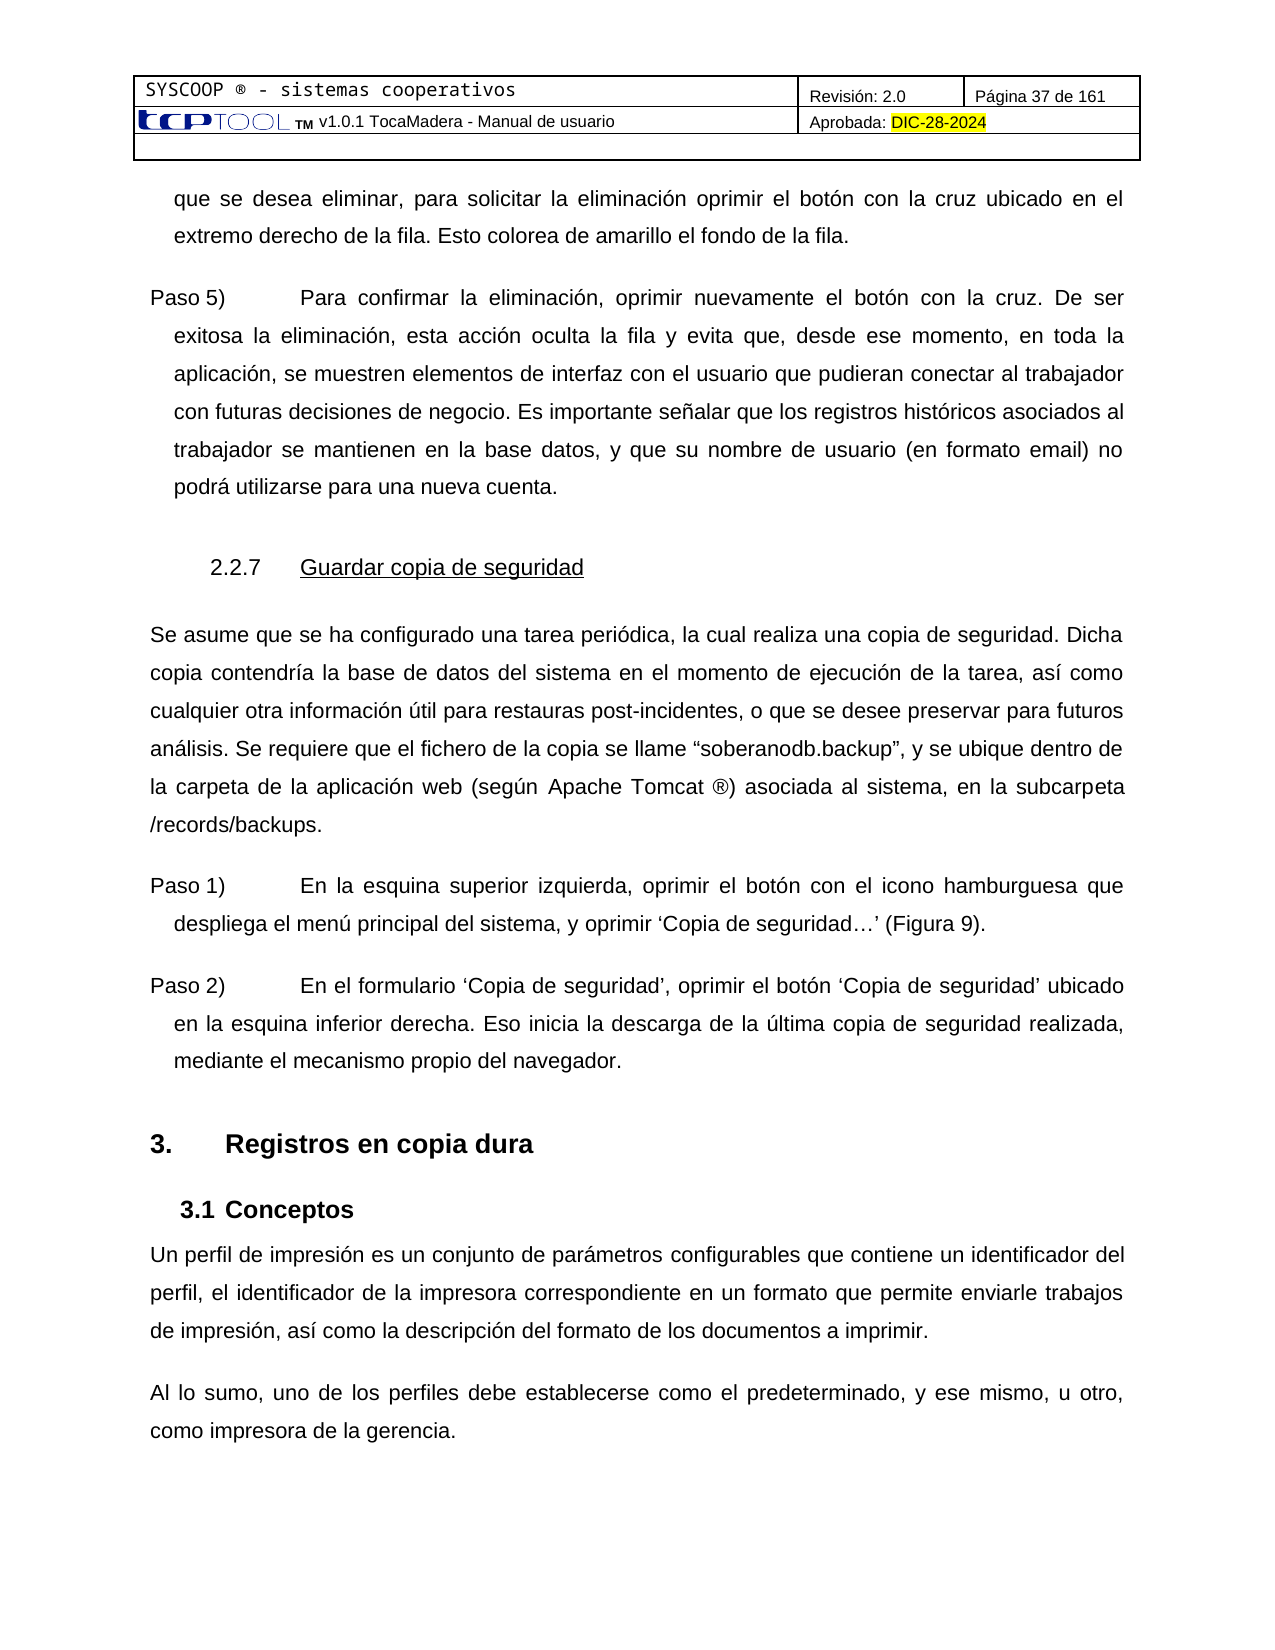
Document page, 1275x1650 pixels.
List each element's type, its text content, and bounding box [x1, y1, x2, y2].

subtitle Conceptos [180, 1196, 1125, 1224]
list En la esquina superior izquierda, oprimir el botón con el icono hamburguesa que despliega el menú principal del sistema, y oprimir ‘Copia de seguridad…’ (Figura 9). [150, 873, 1125, 936]
text Al lo sumo, uno de los perfiles debe establecerse como el predeterminado, y ese mismo, u otro, como impresora de la gerencia. [150, 1380, 1125, 1443]
list Para confirmar la eliminación, oprimir nuevamente el botón con la cruz. De ser exitosa la eliminación, esta acción oculta la fila y evita que, desde ese momento, en toda la aplicación, se muestren elementos de interfaz con el usuario que pudieran conectar al trabajador con futuras decisiones de negocio. Es importante señalar que los registros históricos asociados al trabajador se mantienen en la base datos, y que su nombre de usuario (en formato email) no podrá utilizarse para una nueva cuenta. [150, 285, 1125, 499]
text Un perfil de impresión es un conjunto de parámetros configurables que contiene un identificador del perfil, el identificador de la impresora correspondiente en un formato que permite enviarle trabajos de impresión, así como la descripción del formato de los documentos a imprimir. [150, 1242, 1125, 1343]
list En el formulario ‘Copia de seguridad’, oprimir el botón ‘Copia de seguridad’ ubicado en la esquina inferior derecha. Eso inicia la descarga de la última copia de seguridad realizada, mediante el mecanismo propio del navegador. [150, 973, 1125, 1074]
subtitle Guardar copia de seguridad [210, 554, 1125, 580]
picture [138, 110, 290, 130]
subtitle Registros en copia dura [150, 1128, 1125, 1159]
text Se asume que se ha configurado una tarea periódica, la cual realiza una copia de seguridad. Dicha copia contendría la base de datos del sistema en el momento de ejecución de la tarea, así como cualquier otra información útil para restauras post-incidentes, o que se desee preservar para futuros análisis. Se requiere que el fichero de la copia se llame “soberanodb.backup”, y se ubique dentro de la carpeta de la aplicación web (según Apache Tomcat ®) asociada al sistema, en la subcarpeta /records/backups. [150, 622, 1125, 837]
list que se desea eliminar, para solicitar la eliminación oprimir el botón con la cruz ubicado en el extremo derecho de la fila. Esto colorea de amarillo el fondo de la fila. [150, 186, 1125, 249]
